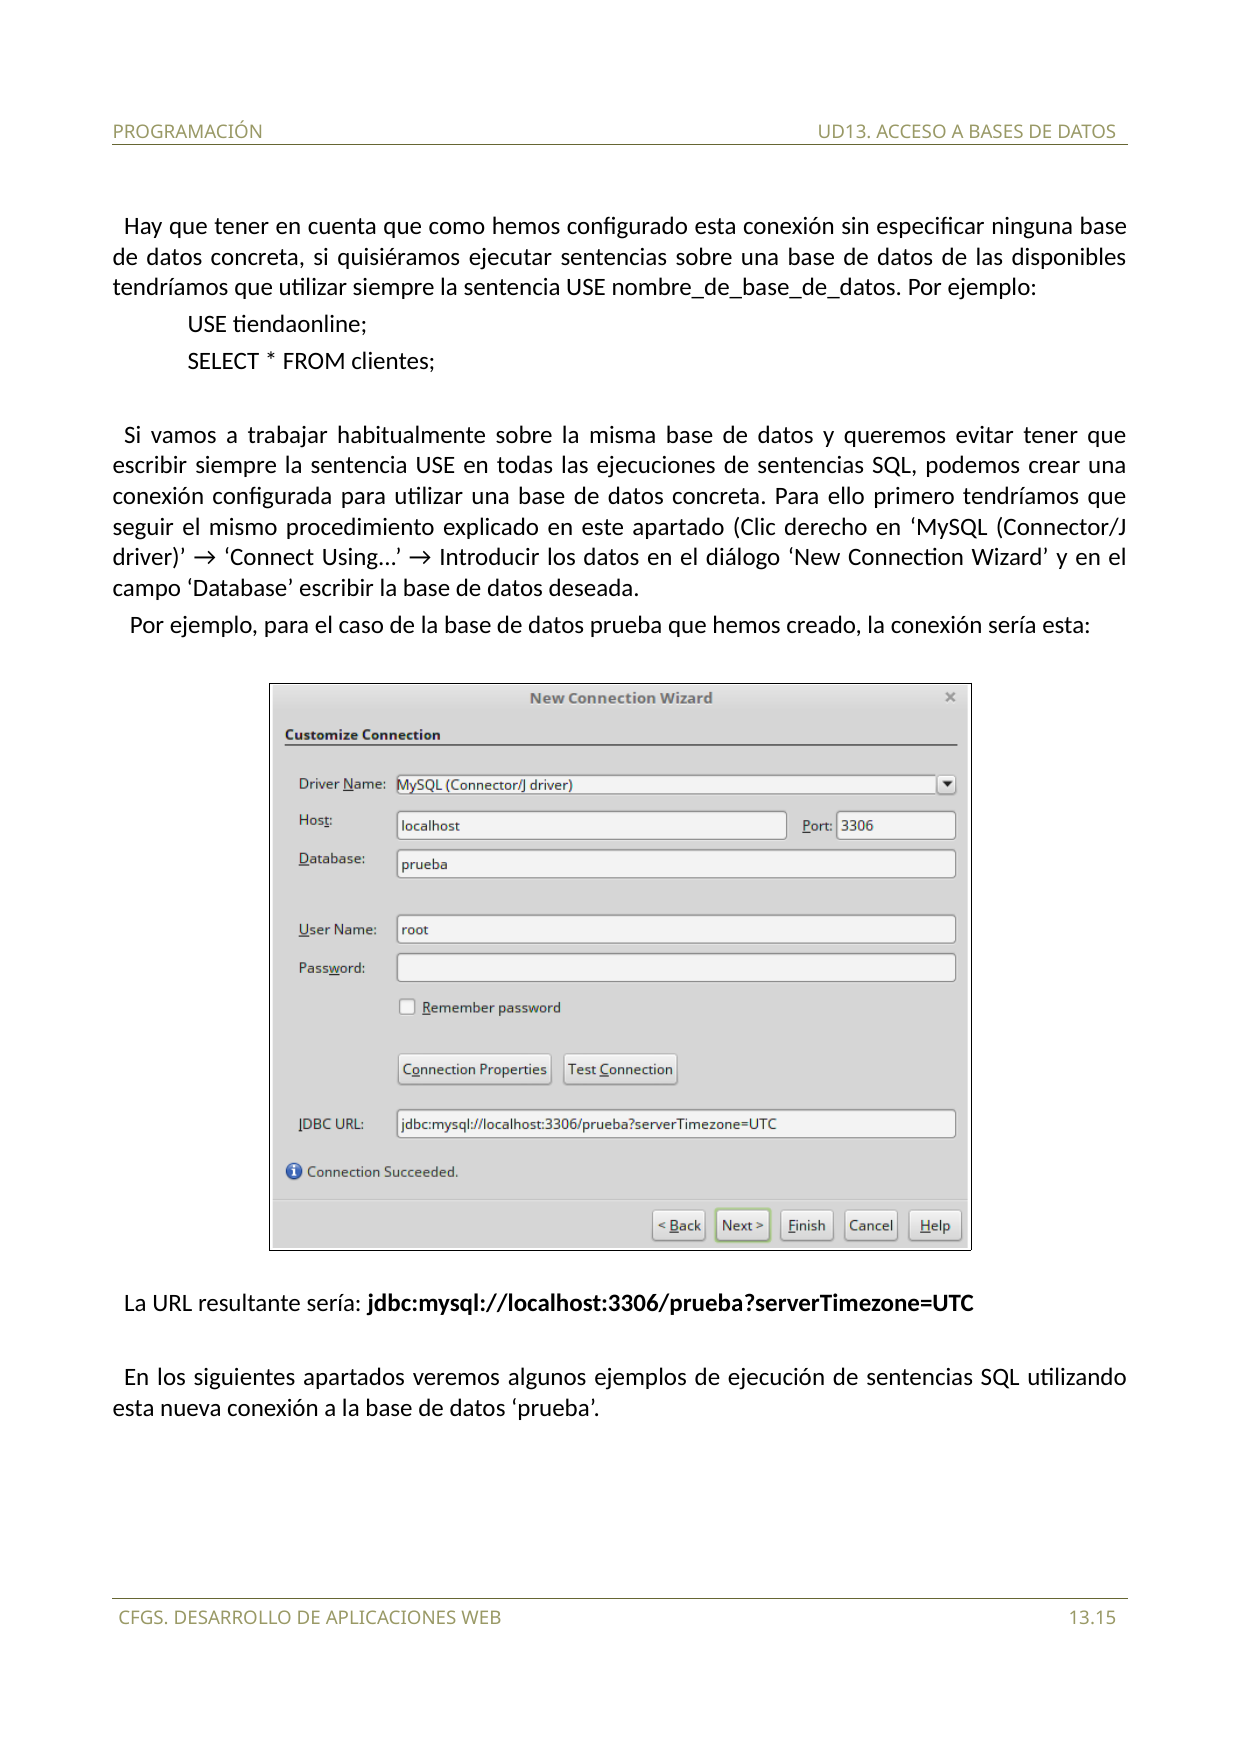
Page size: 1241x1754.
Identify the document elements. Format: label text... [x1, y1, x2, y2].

text En los siguientes apartados veremos algunos ejemplos de ejecución de sentencias SQL utilizando esta nueva conexión a la base de datos ‘prueba’. [112, 1361, 1128, 1422]
text Hay que tener en cuenta que como hemos configurado esta conexión sin especificar ninguna base de datos concreta, si quisiéramos ejecutar sentencias sobre una base de datos de las disponibles tendríamos que utilizar siempre la sentencia USE nombre_de_base_de_datos. Por ejemplo: [112, 210, 1128, 302]
text Por ejemplo, para el caso de la base de datos prueba que hemos creado, la conexión sería esta: [112, 609, 1128, 639]
text USE tiendaonline; [112, 308, 1128, 339]
text Si vamos a trabajar habitualmente sobre la misma base de datos y queremos evitar tener que escribir siempre la sentencia USE en todas las ejecuciones de sentencias SQL, podemos crear una conexión configurada para utilizar una base de datos concreta. Para ello primero tendríamos que seguir el mismo procedimiento explicado en este apartado (Clic derecho en ‘MySQL (Connector/J driver)’ → ‘Connect Using...’ → Introducir los datos en el diálogo ‘New Connection Wizard’ y en el campo ‘Database’ escribir la base de datos deseada. [112, 419, 1128, 602]
text La URL resultante sería: jdbc:mysql://localhost:3306/prueba?serverTimezone=UTC [112, 1287, 1128, 1318]
text SELECT * FROM clientes; [112, 345, 1128, 376]
picture [272, 685, 968, 1248]
